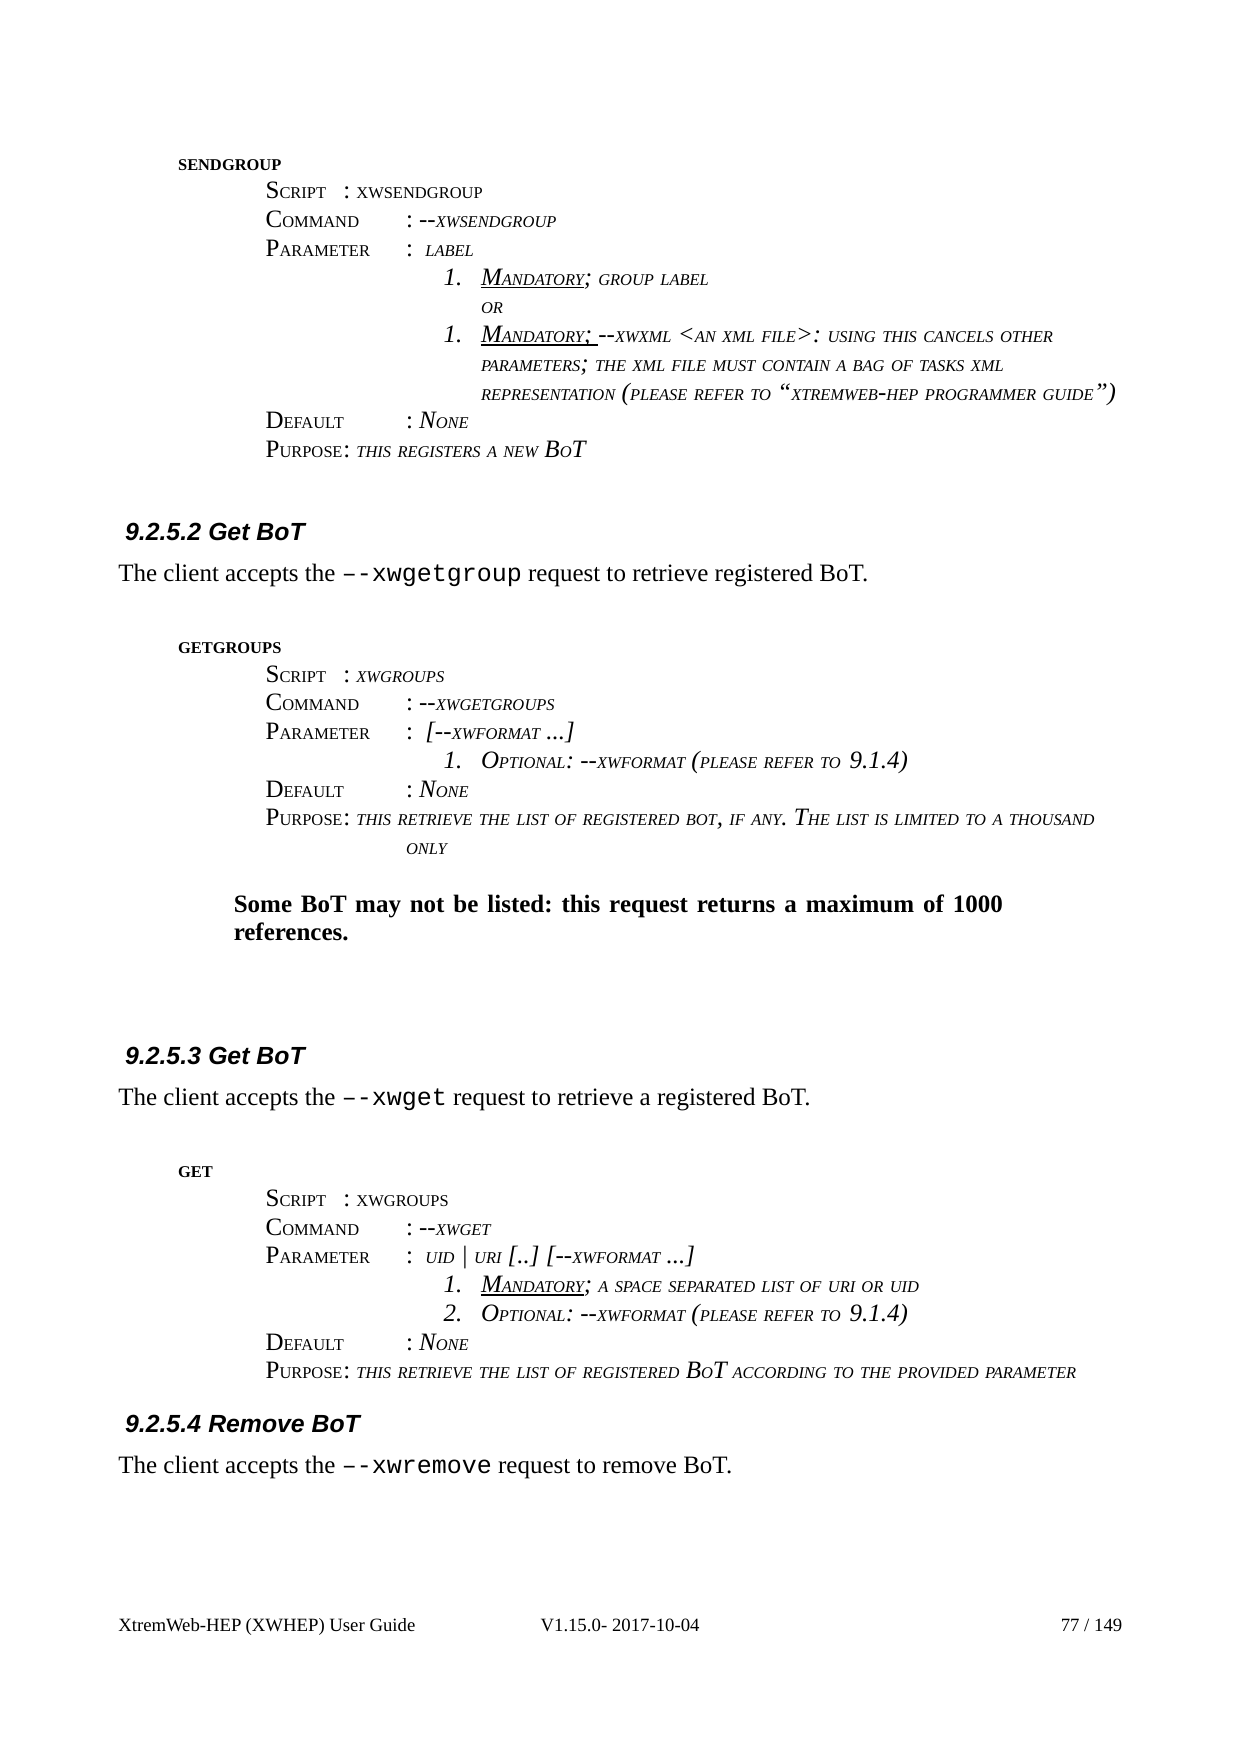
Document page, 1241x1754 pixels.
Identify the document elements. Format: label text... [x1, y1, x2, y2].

list Optional: --xwformat (please refer to 9.1.4) [443, 745, 1122, 774]
subtitle Remove BoT [118, 1409, 1122, 1438]
text sendgroup [178, 147, 1122, 176]
text Default : None [265, 406, 1122, 434]
list Mandatory; a space separated list of uri or uid [443, 1269, 1122, 1298]
list or [443, 291, 1122, 319]
subtitle Get BoT [118, 1041, 1122, 1070]
text get [178, 1154, 1122, 1183]
text Default : None [265, 1327, 1122, 1356]
text Some BoT may not be listed: this request returns a maximum of 1000 references. [233, 889, 1004, 946]
list Mandatory; group label [443, 262, 1122, 291]
text Parameter : [--xwformat ...] [265, 716, 1122, 745]
text Script : xwgroups [265, 659, 1122, 687]
text The client accepts the –-xwgetgroup request to retrieve registered BoT. [118, 558, 1122, 589]
text Purpose : this retrieve the list of registered bot, if any. The list is limited to a thousand only [265, 802, 1122, 860]
text Parameter : label [265, 233, 1122, 262]
text Script : xwsendgroup [265, 176, 1122, 204]
text The client accepts the –-xwremove request to remove BoT. [118, 1450, 1122, 1481]
text getgroups [178, 630, 1122, 659]
text Command : --xwsendgroup [265, 204, 1122, 233]
list Mandatory; --xwxml <an xml file>: using this cancels other parameters; the xml file must contain a bag of tasks xml representation (please refer to “xtremweb-hep programmer guide”) [443, 319, 1122, 406]
subtitle Get BoT [118, 517, 1122, 545]
text Parameter : uid | uri [..] [--xwformat ...] [265, 1241, 1122, 1269]
text Script : xwgroups [265, 1183, 1122, 1212]
text Purpose : this registers a new BoT [265, 434, 1122, 463]
text Command : --xwgetgroups [265, 687, 1122, 716]
text Purpose : this retrieve the list of registered BoT according to the provided parameter [265, 1356, 1122, 1384]
list Optional: --xwformat (please refer to 9.1.4) [443, 1298, 1122, 1327]
text Default : None [265, 774, 1122, 802]
text Command : --xwget [265, 1212, 1122, 1241]
text The client accepts the –-xwget request to retrieve a registered BoT. [118, 1082, 1122, 1113]
